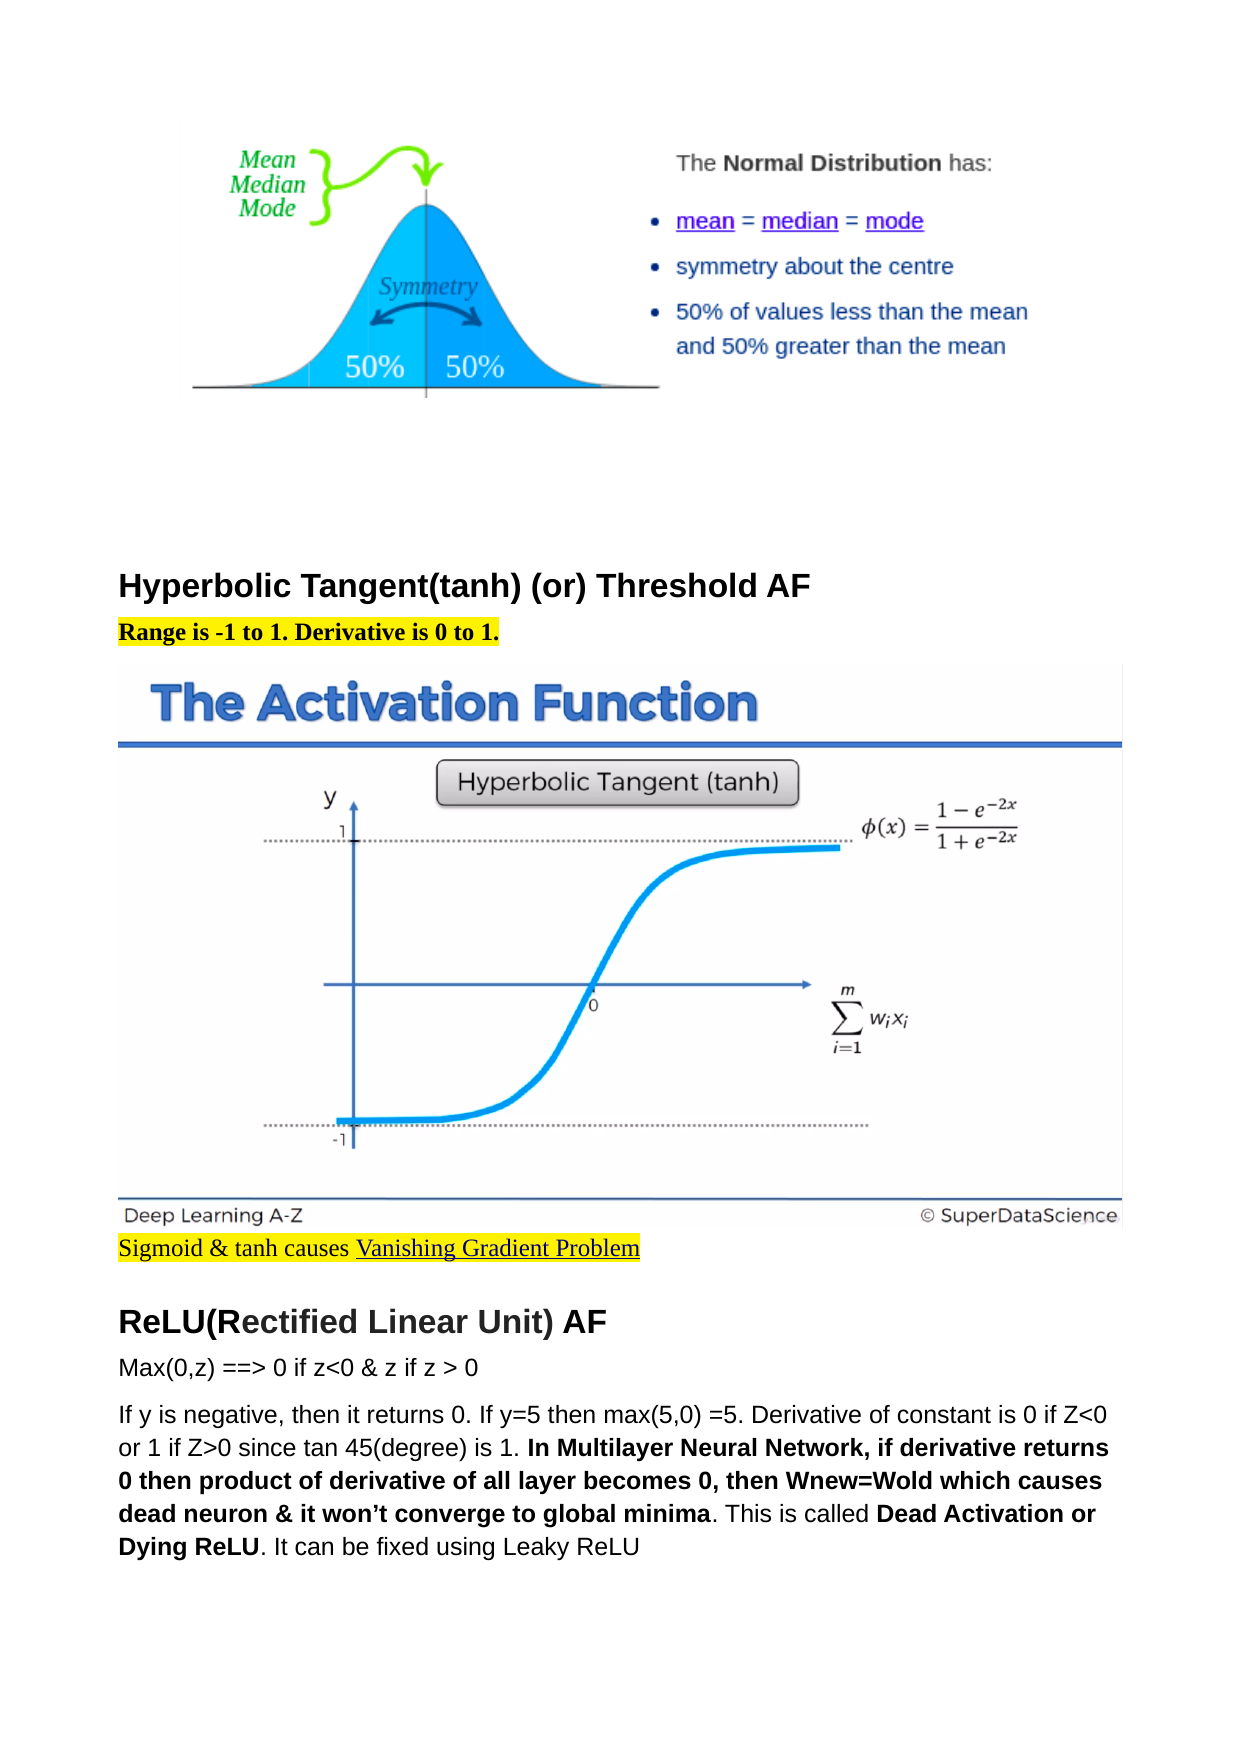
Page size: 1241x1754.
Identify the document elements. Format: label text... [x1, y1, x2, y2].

text Max(0,z) ==> 0 if z<0 & z if z > 0 [118, 1353, 1122, 1381]
subtitle Hyperbolic Tangent(tanh) (or) Threshold AF [118, 566, 1122, 604]
text If y is negative, then it returns 0. If y=5 then max(5,0) =5. Derivative of constant is 0 if Z<0 or 1 if Z>0 since tan 45(degree) is 1. In Multilayer Neural Network, if derivative returns 0 then product of derivative of all layer becomes 0, then Wnew=Wold which causes dead neuron & it won’t converge to global minima. This is called Dead Activation or Dying ReLU. It can be fixed using Leaky ReLU [118, 1400, 1122, 1561]
text Range is -1 to 1. Derivative is 0 to 1. [118, 617, 1122, 646]
text Sigmoid & tanh causes Vanishing Gradient Problem [118, 1229, 1122, 1262]
picture [177, 118, 1063, 398]
picture [118, 664, 1123, 1229]
subtitle ReLU(Rectified Linear Unit) AF [118, 1302, 1122, 1340]
